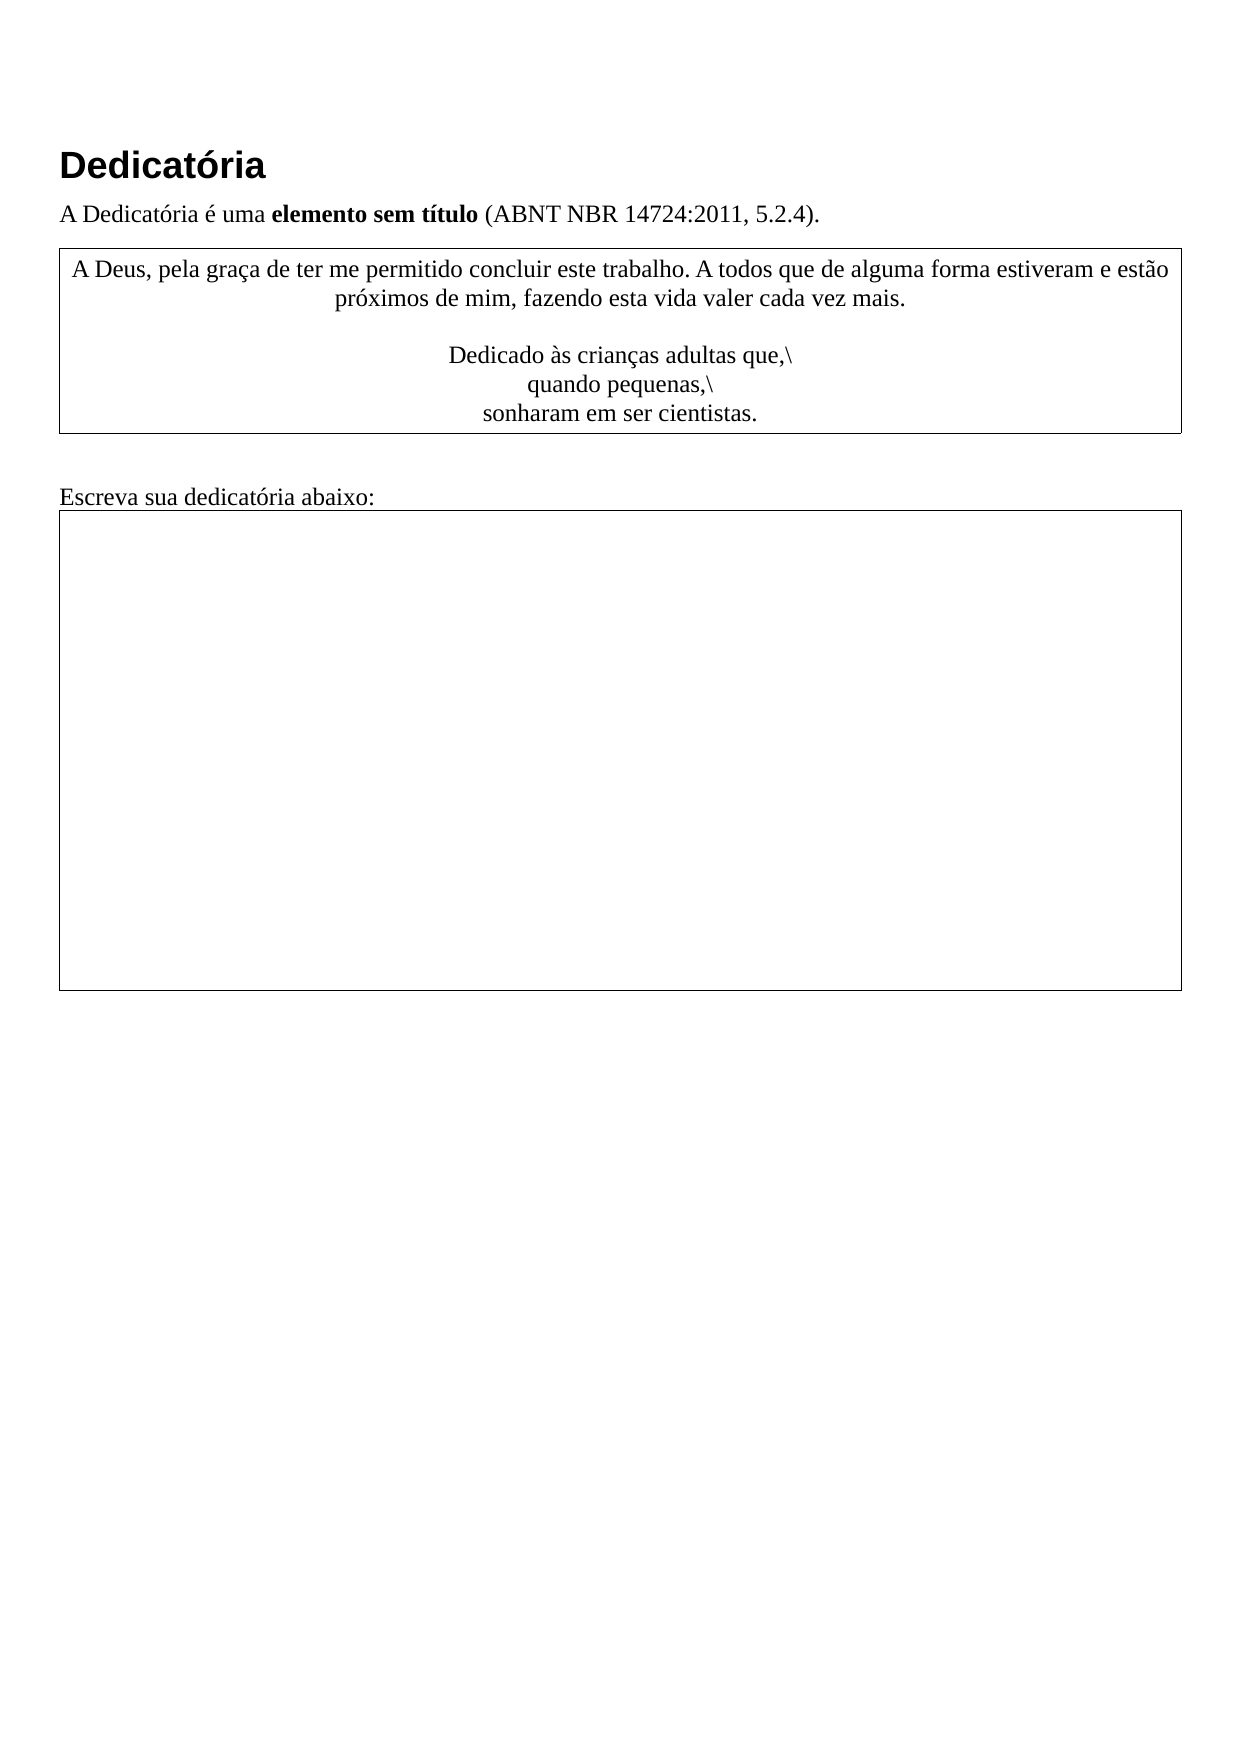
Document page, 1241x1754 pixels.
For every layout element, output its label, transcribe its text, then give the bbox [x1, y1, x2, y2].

text A Dedicatória é uma elemento sem título (ABNT NBR 14724:2011, 5.2.4). [59, 199, 1181, 228]
text Escreva sua dedicatória abaixo: [59, 482, 1181, 510]
table_header A Deus, pela graça de ter me permitido concluir este trabalho. A todos que de alguma forma estiveram e estão próximos de mim, fazendo esta vida valer cada vez mais. Dedicado às crianças adultas que,\ quando pequenas,\ sonharam em ser cientistas. [60, 249, 1181, 432]
subtitle Dedicatória [59, 143, 1181, 187]
